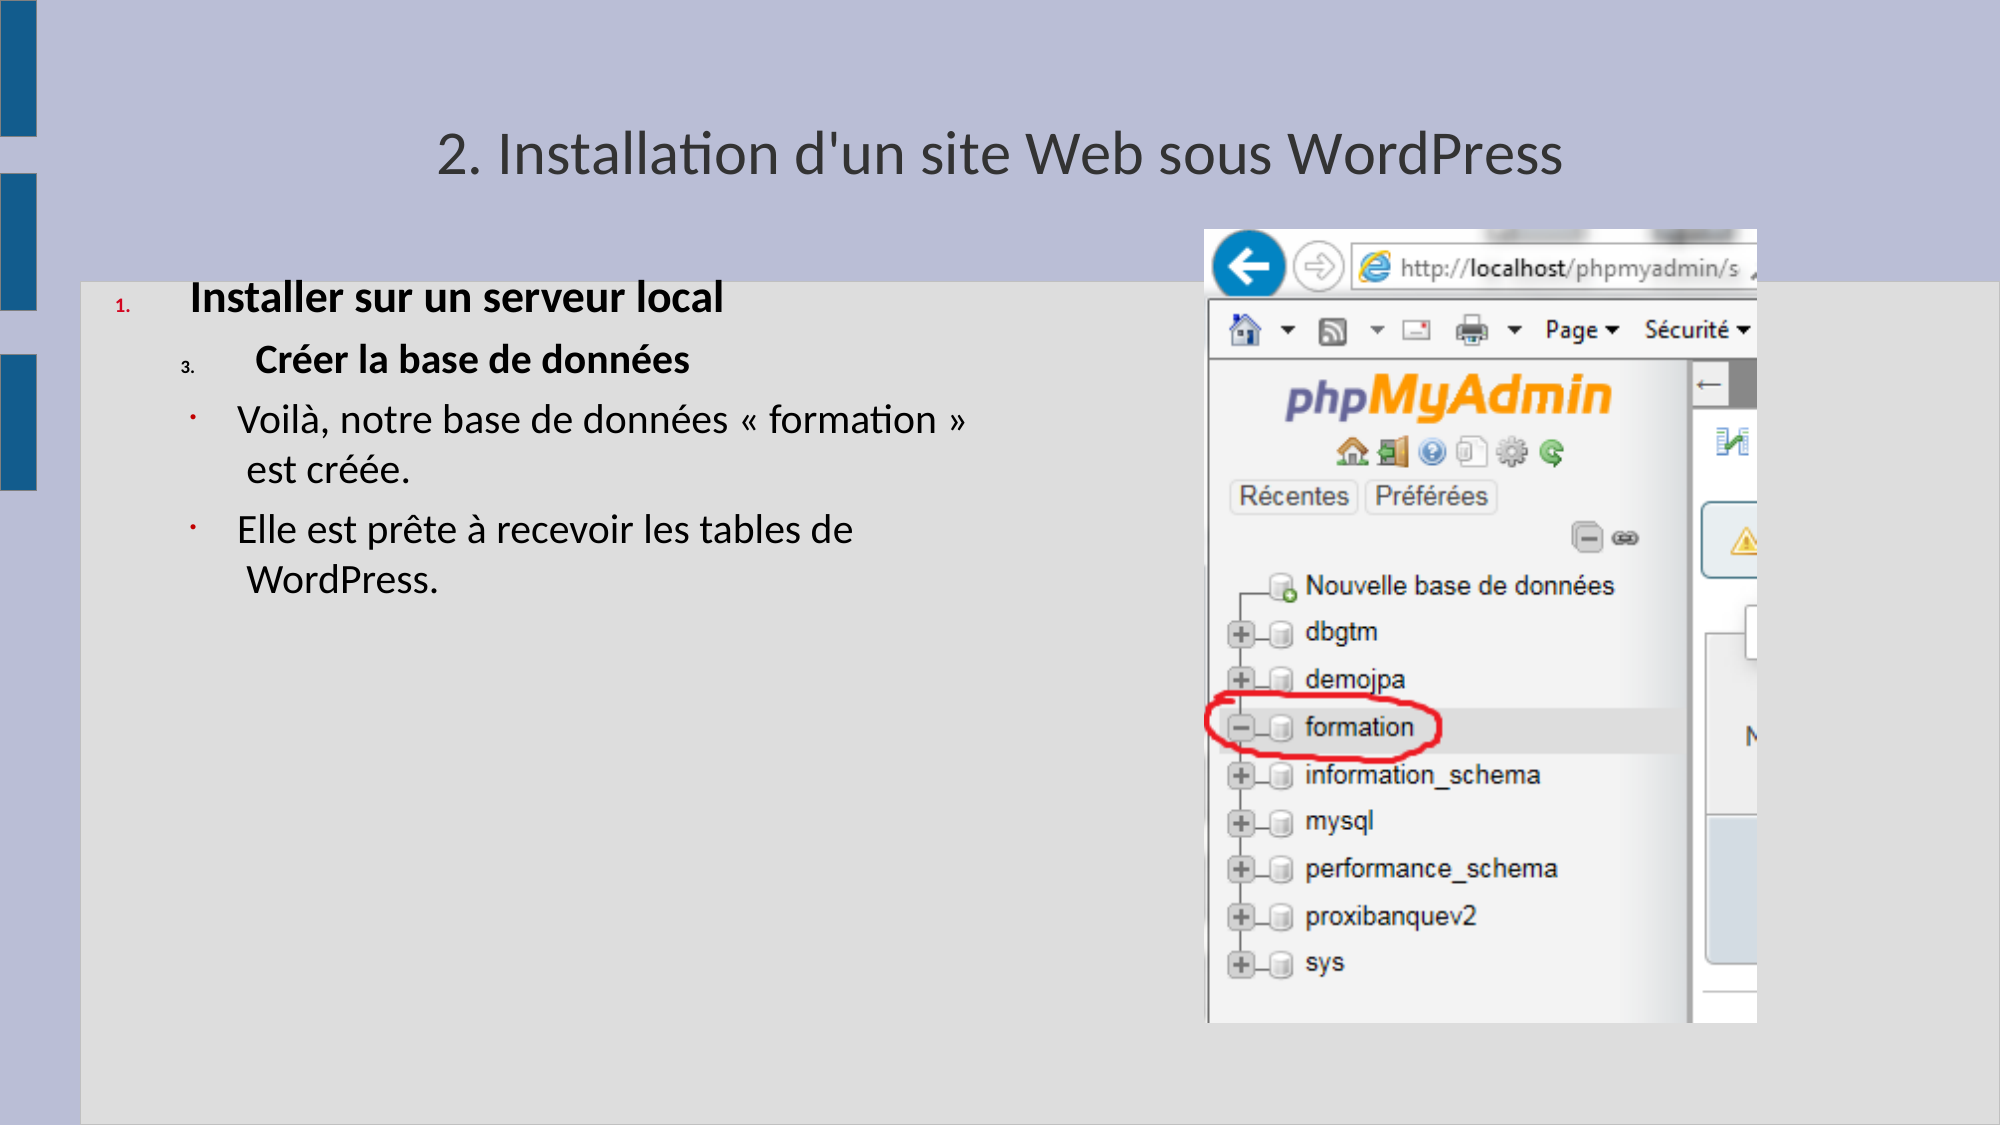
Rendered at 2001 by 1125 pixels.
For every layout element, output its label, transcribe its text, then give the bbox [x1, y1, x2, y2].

title 2. Installation d'un site Web sous WordPress [423, 109, 1576, 300]
picture [1204, 229, 1757, 1023]
text_box Installer sur un serveur local Créer la base de données Voilà, notre base de données « formation » est créée. Elle est prête à recevoir les tables de WordPress. [112, 254, 970, 603]
